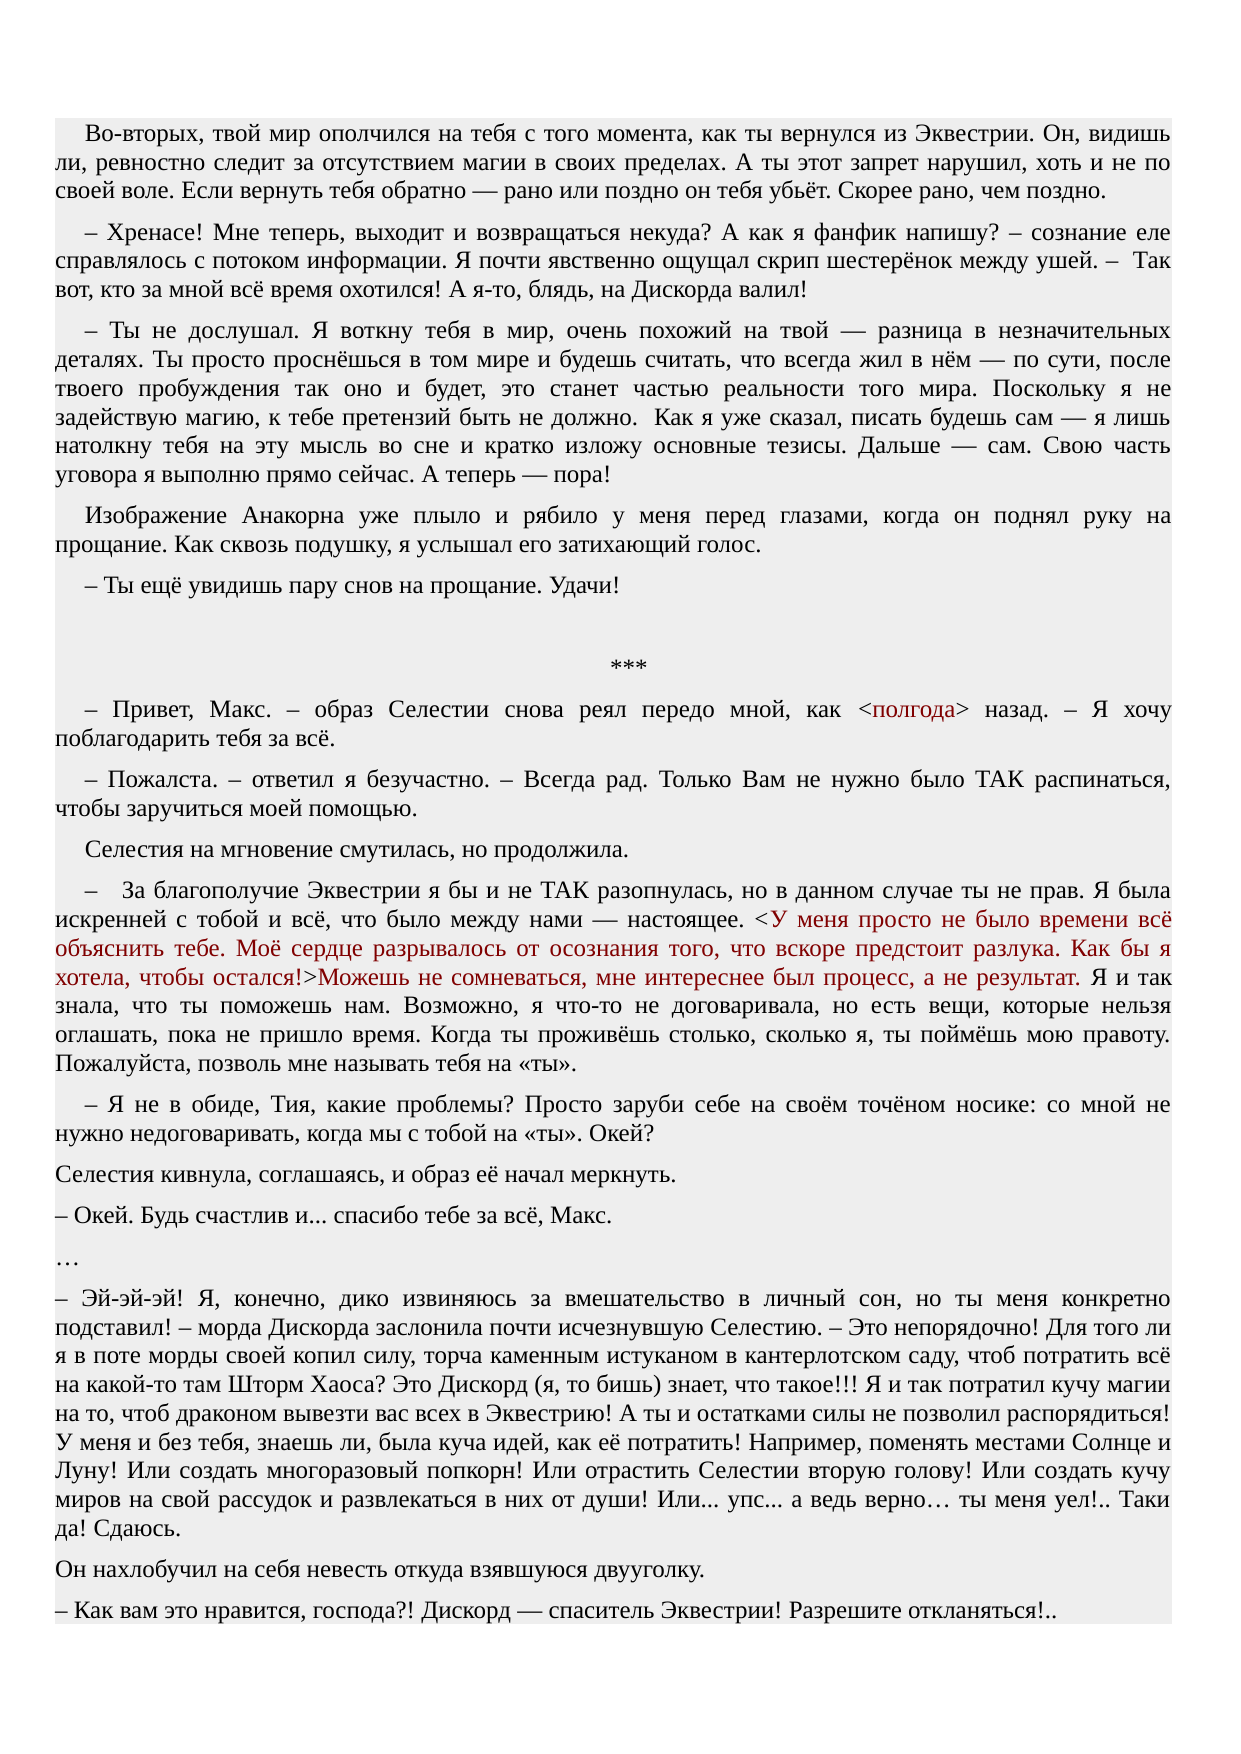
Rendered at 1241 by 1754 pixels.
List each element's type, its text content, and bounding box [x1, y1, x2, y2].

text – Ты ещё увидишь пару снов на прощание. Удачи! [55, 571, 1172, 599]
text Селестия кивнула, соглашаясь, и образ её начал меркнуть. [55, 1159, 1172, 1188]
text – Эй-эй-эй! Я, конечно, дико извиняюсь за вмешательство в личный сон, но ты меня конкретно подставил! – морда Дискорда заслонила почти исчезнувшую Селестию. – Это непорядочно! Для того ли я в поте морды своей копил силу, торча каменным истуканом в кантерлотском саду, чтоб потратить всё на какой-то там Шторм Хаоса? Это Дискорд (я, то бишь) знает, что такое!!! Я и так потратил кучу магии на то, чтоб драконом вывезти вас всех в Эквестрию! А ты и остатками силы не позволил распорядиться! У меня и без тебя, знаешь ли, была куча идей, как её потратить! Например, поменять местами Солнце и Луну! Или создать многоразовый попкорн! Или отрастить Селестии вторую голову! Или создать кучу миров на свой рассудок и развлекаться в них от души! Или... упс... а ведь верно… ты меня уел!.. Таки да! Сдаюсь. [55, 1283, 1172, 1542]
text Изображение Анакорна уже плыло и рябило у меня перед глазами, когда он поднял руку на прощание. Как сквозь подушку, я услышал его затихающий голос. [55, 501, 1172, 558]
text – Пожалста. – ответил я безучастно. – Всегда рад. Только Вам не нужно было ТАК распинаться, чтобы заручиться моей помощью. [55, 764, 1172, 822]
text – За благополучие Эквестрии я бы и не ТАК разопнулась, но в данном случае ты не прав. Я была искренней с тобой и всё, что было между нами — настоящее. <У меня просто не было времени всё объяснить тебе. Моё сердце разрывалось от осознания того, что вскоре предстоит разлука. Как бы я хотела, чтобы остался!>Можешь не сомневаться, мне интереснее был процесс, а не результат. Я и так знала, что ты поможешь нам. Возможно, я что-то не договаривала, но есть вещи, которые нельзя оглашать, пока не пришло время. Когда ты проживёшь столько, сколько я, ты поймёшь мою правоту. Пожалуйста, позволь мне называть тебя на «ты». [55, 876, 1172, 1077]
text – Ты не дослушал. Я воткну тебя в мир, очень похожий на твой — разница в незначительных деталях. Ты просто проснёшься в том мире и будешь считать, что всегда жил в нём — по сути, после твоего пробуждения так оно и будет, это станет частью реальности того мира. Поскольку я не задействую магию, к тебе претензий быть не должно. Как я уже сказал, писать будешь сам — я лишь натолкну тебя на эту мысль во сне и кратко изложу основные тезисы. Дальше — сам. Свою часть уговора я выполню прямо сейчас. А теперь — пора! [55, 316, 1172, 488]
text – Как вам это нравится, господа?! Дискорд — спаситель Эквестрии! Разрешите откланяться!.. [55, 1596, 1172, 1624]
text Во-вторых, твой мир ополчился на тебя с того момента, как ты вернулся из Эквестрии. Он, видишь ли, ревностно следит за отсутствием магии в своих пределах. А ты этот запрет нарушил, хоть и не по своей воле. Если вернуть тебя обратно — рано или поздно он тебя убьёт. Скорее рано, чем поздно. [55, 118, 1172, 204]
text *** [55, 653, 1172, 682]
text – Окей. Будь счастлив и... спасибо тебе за всё, Макс. [55, 1201, 1172, 1229]
text – Хренасе! Мне теперь, выходит и возвращаться некуда? А как я фанфик напишу? – сознание еле справлялось с потоком информации. Я почти явственно ощущал скрип шестерёнок между ушей. – Так вот, кто за мной всё время охотился! А я-то, блядь, на Дискорда валил! [55, 217, 1172, 303]
text Он нахлобучил на себя невесть откуда взявшуюся двууголку. [55, 1554, 1172, 1583]
text Селестия на мгновение смутилась, но продолжила. [55, 834, 1172, 863]
text – Я не в обиде, Тия, какие проблемы? Просто заруби себе на своём точёном носике: со мной не нужно недоговаривать, когда мы с тобой на «ты». Окей? [55, 1089, 1172, 1147]
text – Привет, Макс. – образ Селестии снова реял передо мной, как <полгода> назад. – Я хочу поблагодарить тебя за всё. [55, 694, 1172, 752]
text … [55, 1242, 1172, 1271]
